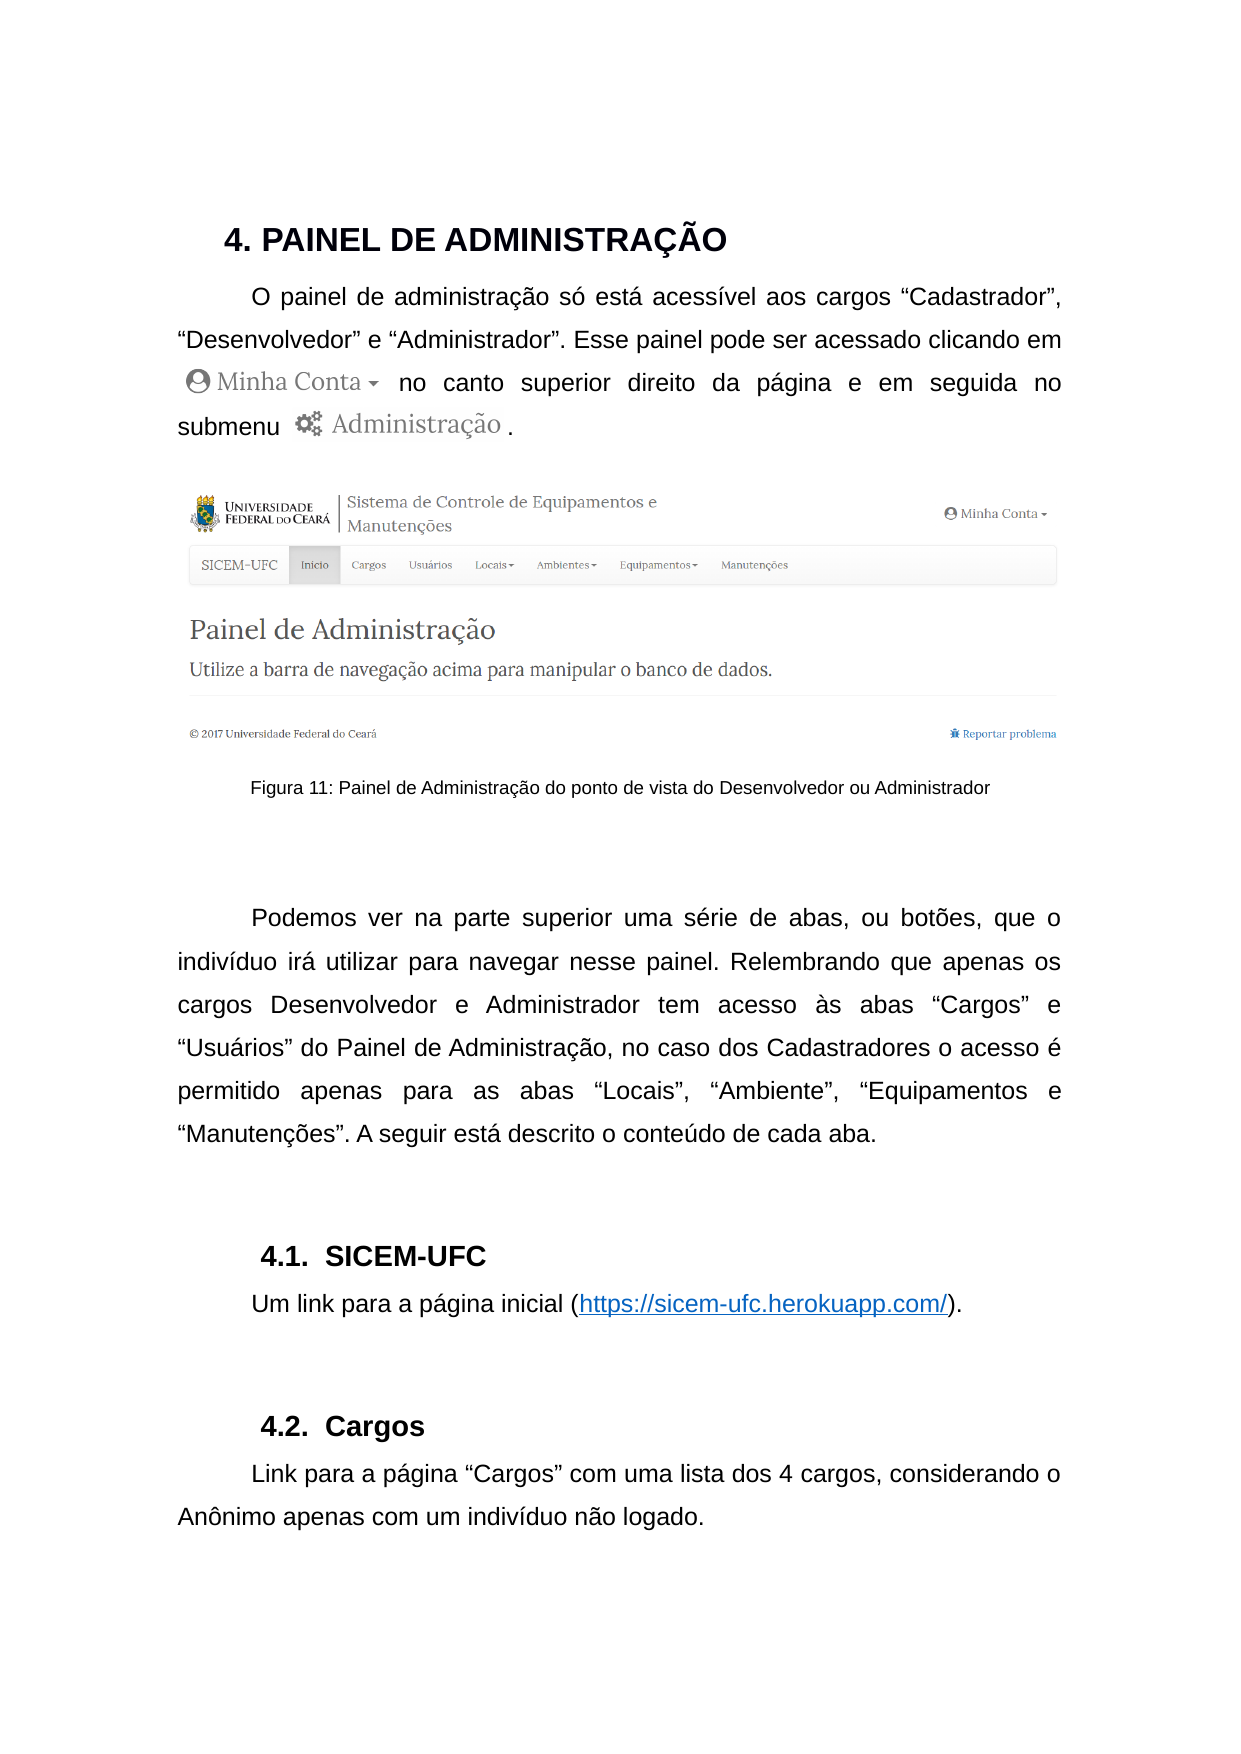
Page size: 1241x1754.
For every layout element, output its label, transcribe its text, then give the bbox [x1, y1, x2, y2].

subtitle Cargos [252, 1408, 1063, 1442]
subtitle PAINEL DE ADMINISTRAÇÃO [215, 220, 1063, 259]
picture [177, 484, 1063, 775]
picture [292, 407, 505, 442]
text Podemos ver na parte superior uma série de abas, ou botões, que o indivíduo irá utilizar para navegar nesse painel. Relembrando que apenas os cargos Desenvolvedor e Administrador tem acesso às abas “Cargos” e “Usuários” do Painel de Administração, no caso dos Cadastradores o acesso é permitido apenas para as abas “Locais”, “Ambiente”, “Equipamentos e “Manutenções”. A seguir está descrito o conteúdo de cada aba. [177, 903, 1063, 1148]
text Um link para a página inicial (https://sicem-ufc.herokuapp.com/). [177, 1289, 1063, 1318]
text Figura 11: Painel de Administração do ponto de vista do Desenvolvedor ou Administrador [177, 775, 1063, 798]
text O painel de administração só está acessível aos cargos “Cadastrador”, “Desenvolvedor” e “Administrador”. Esse painel pode ser acessado clicando em no canto superior direito da página e em seguida no submenu . [177, 282, 1063, 440]
subtitle SICEM-UFC [252, 1239, 1063, 1272]
text Link para a página “Cargos” com uma lista dos 4 cargos, considerando o Anônimo apenas com um indivíduo não logado. [177, 1459, 1063, 1531]
picture [186, 368, 382, 394]
